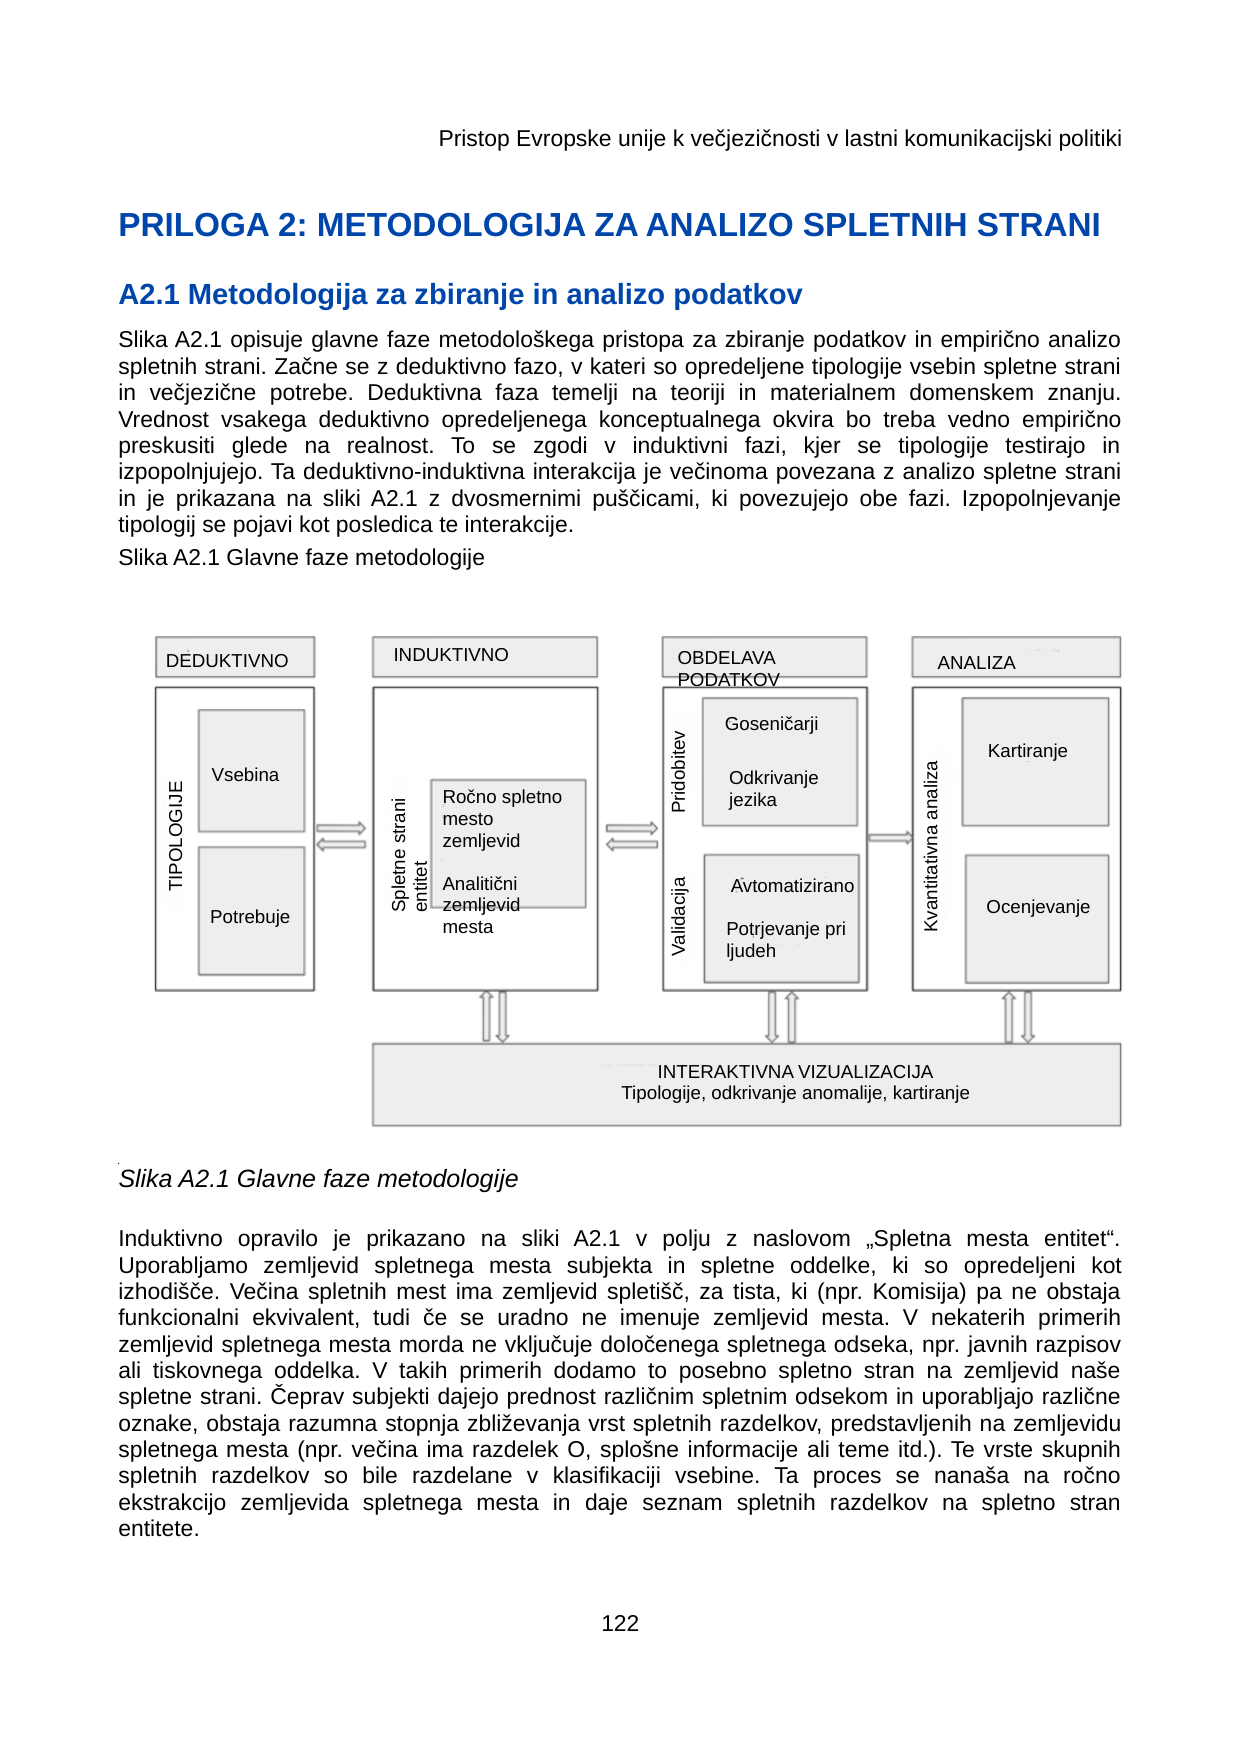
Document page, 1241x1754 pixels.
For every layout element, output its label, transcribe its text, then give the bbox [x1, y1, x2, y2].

picture [118, 612, 1181, 1164]
subtitle PRILOGA 2: METODOLOGIJA ZA ANALIZO SPLETNIH STRANI [118, 205, 1122, 244]
text Induktivno opravilo je prikazano na sliki A2.1 v polju z naslovom „Spletna mesta entitet“. Uporabljamo zemljevid spletnega mesta subjekta in spletne oddelke, ki so opredeljeni kot izhodišče. Večina spletnih mest ima zemljevid spletišč, za tista, ki (npr. Komisija) pa ne obstaja funkcionalni ekvivalent, tudi če se uradno ne imenuje zemljevid mesta. V nekaterih primerih zemljevid spletnega mesta morda ne vključuje določenega spletnega odseka, npr. javnih razpisov ali tiskovnega oddelka. V takih primerih dodamo to posebno spletno stran na zemljevid naše spletne strani. Čeprav subjekti dajejo prednost različnim spletnim odsekom in uporabljajo različne oznake, obstaja razumna stopnja zbliževanja vrst spletnih razdelkov, predstavljenih na zemljevidu spletnega mesta (npr. večina ima razdelek O, splošne informacije ali teme itd.). Te vrste skupnih spletnih razdelkov so bile razdelane v klasifikaciji vsebine. Ta proces se nanaša na ročno ekstrakcijo zemljevida spletnega mesta in daje seznam spletnih razdelkov na spletno stran entitete. [118, 1225, 1122, 1541]
subtitle A2.1 Metodologija za zbiranje in analizo podatkov [118, 277, 1122, 311]
text Slika A2.1 Glavne faze metodologije [118, 1164, 1180, 1192]
text Slika A2.1 Glavne faze metodologije [118, 544, 1122, 570]
text Slika A2.1 opisuje glavne faze metodološkega pristopa za zbiranje podatkov in empirično analizo spletnih strani. Začne se z deduktivno fazo, v kateri so opredeljene tipologije vsebin spletne strani in večjezične potrebe. Deduktivna faza temelji na teoriji in materialnem domenskem znanju. Vrednost vsakega deduktivno opredeljenega konceptualnega okvira bo treba vedno empirično preskusiti glede na realnost. To se zgodi v induktivni fazi, kjer se tipologije testirajo in izpopolnjujejo. Ta deduktivno-induktivna interakcija je večinoma povezana z analizo spletne strani in je prikazana na sliki A2.1 z dvosmernimi puščicami, ki povezujejo obe fazi. Izpopolnjevanje tipologij se pojavi kot posledica te interakcije. [118, 326, 1122, 537]
